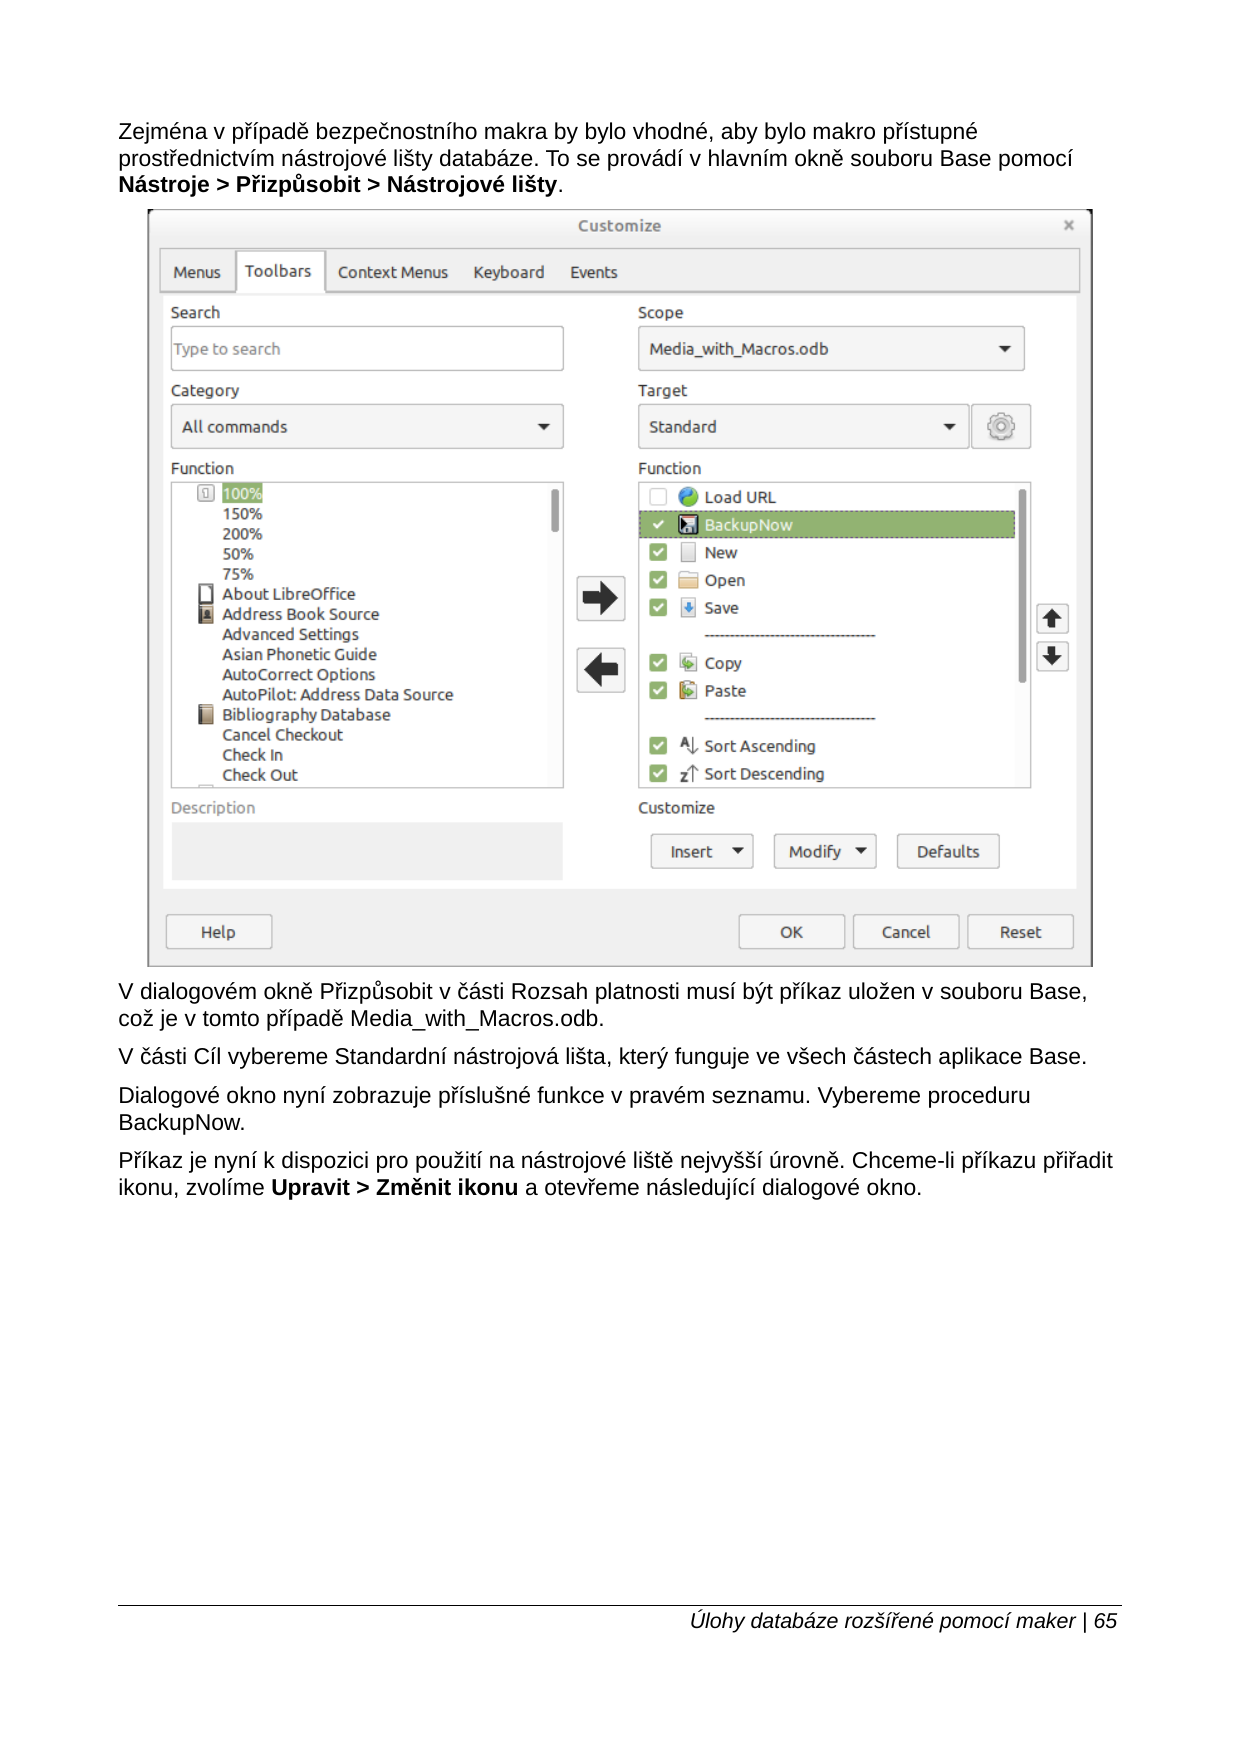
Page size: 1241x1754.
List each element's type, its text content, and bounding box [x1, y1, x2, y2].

text Zejména v případě bezpečnostního makra by bylo vhodné, aby bylo makro přístupné prostřednictvím nástrojové lišty databáze. To se provádí v hlavním okně souboru Base pomocí Nástroje > Přizpůsobit > Nástrojové lišty. [118, 118, 1122, 197]
text V dialogovém okně Přizpůsobit v části Rozsah platnosti musí být příkaz uložen v souboru Base, což je v tomto případě Media_with_Macros.odb. [118, 978, 1122, 1031]
picture [147, 209, 1093, 967]
text Dialogové okno nyní zobrazuje příslušné funkce v pravém seznamu. Vybereme proceduru BackupNow. [118, 1082, 1122, 1135]
text V části Cíl vybereme Standardní nástrojová lišta, který funguje ve všech částech aplikace Base. [118, 1043, 1122, 1070]
text Příkaz je nyní k dispozici pro použití na nástrojové liště nejvyšší úrovně. Chceme-li příkazu přiřadit ikonu, zvolíme Upravit > Změnit ikonu a otevřeme následující dialogové okno. [118, 1147, 1122, 1200]
